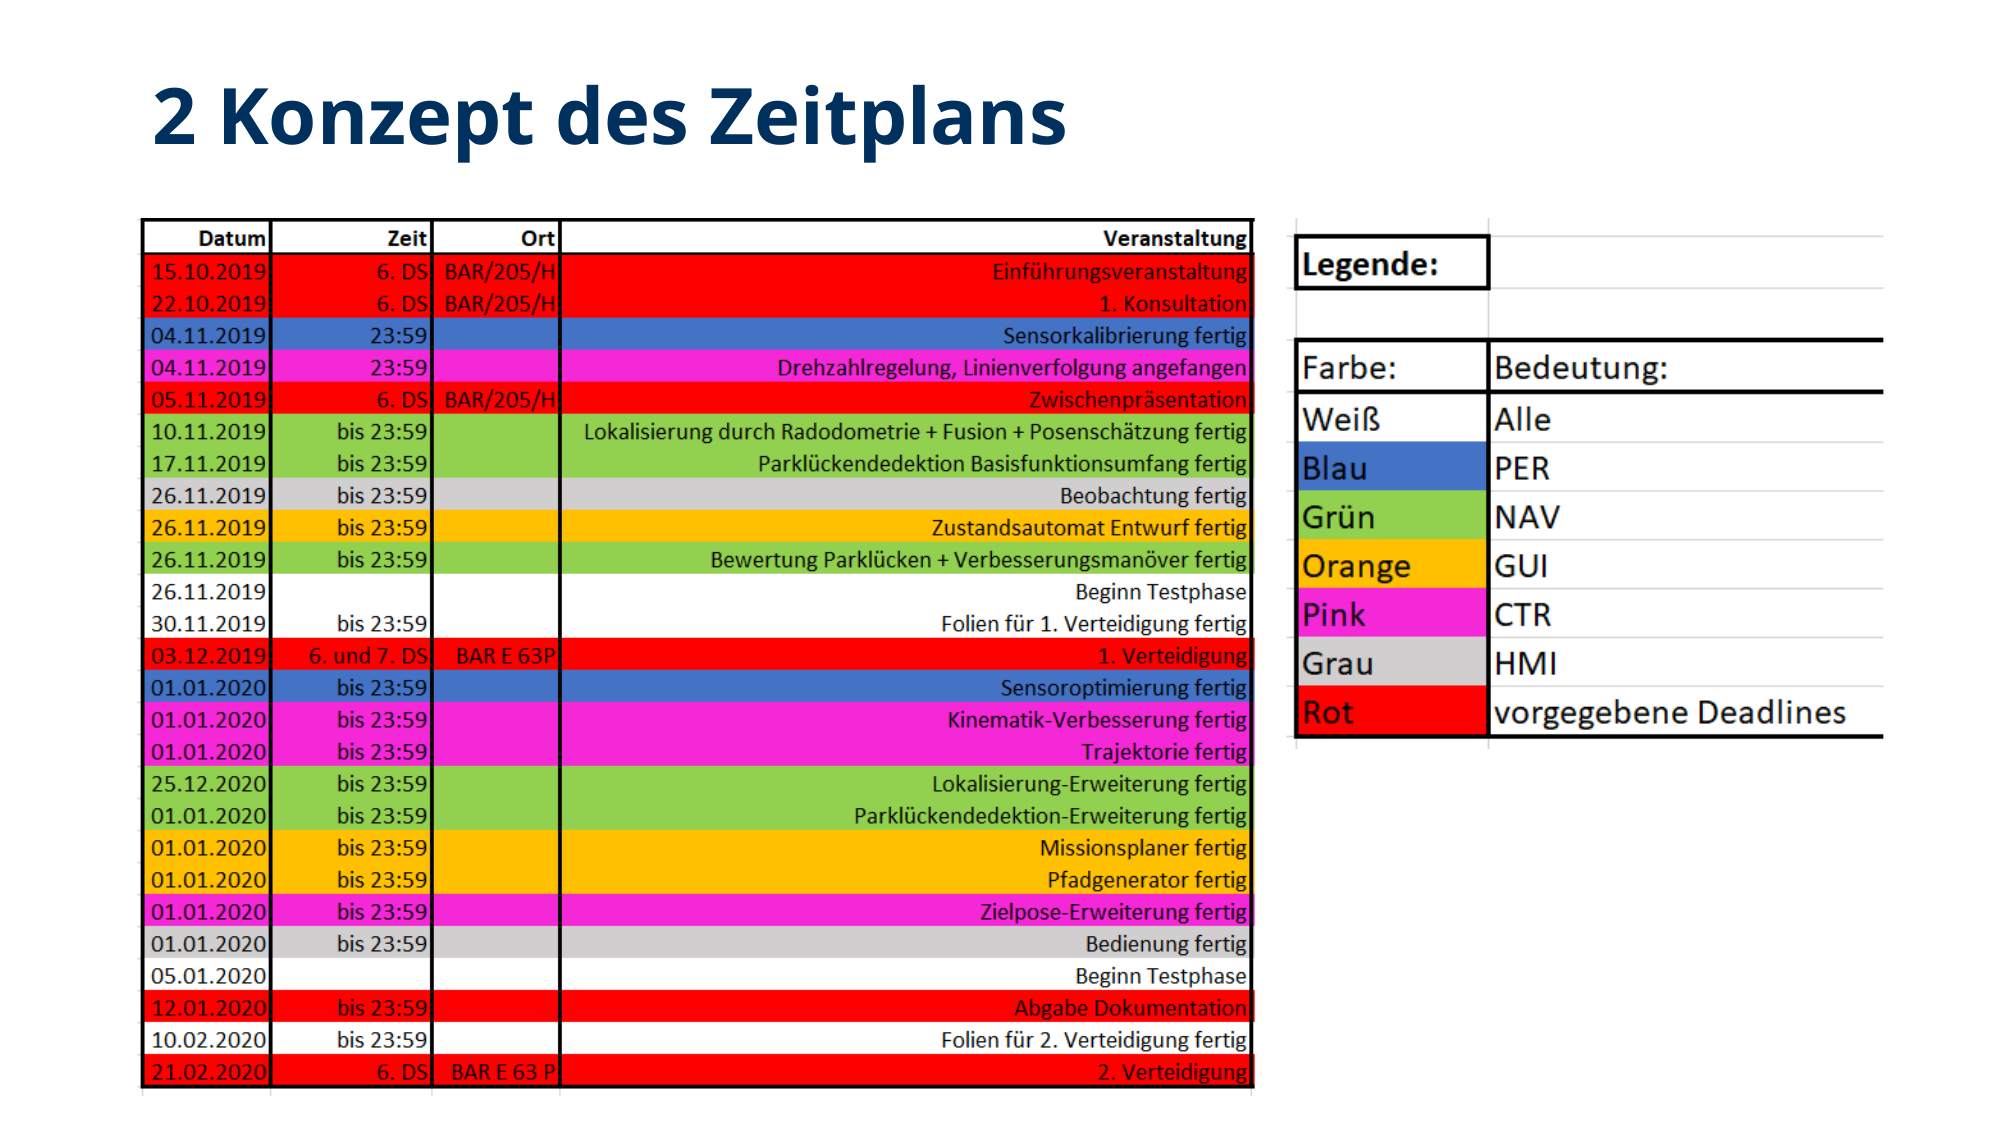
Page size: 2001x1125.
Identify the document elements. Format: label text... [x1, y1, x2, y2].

title 2 Konzept des Zeitplans [137, 59, 1863, 278]
picture [137, 218, 1255, 1096]
picture [1286, 218, 1884, 749]
